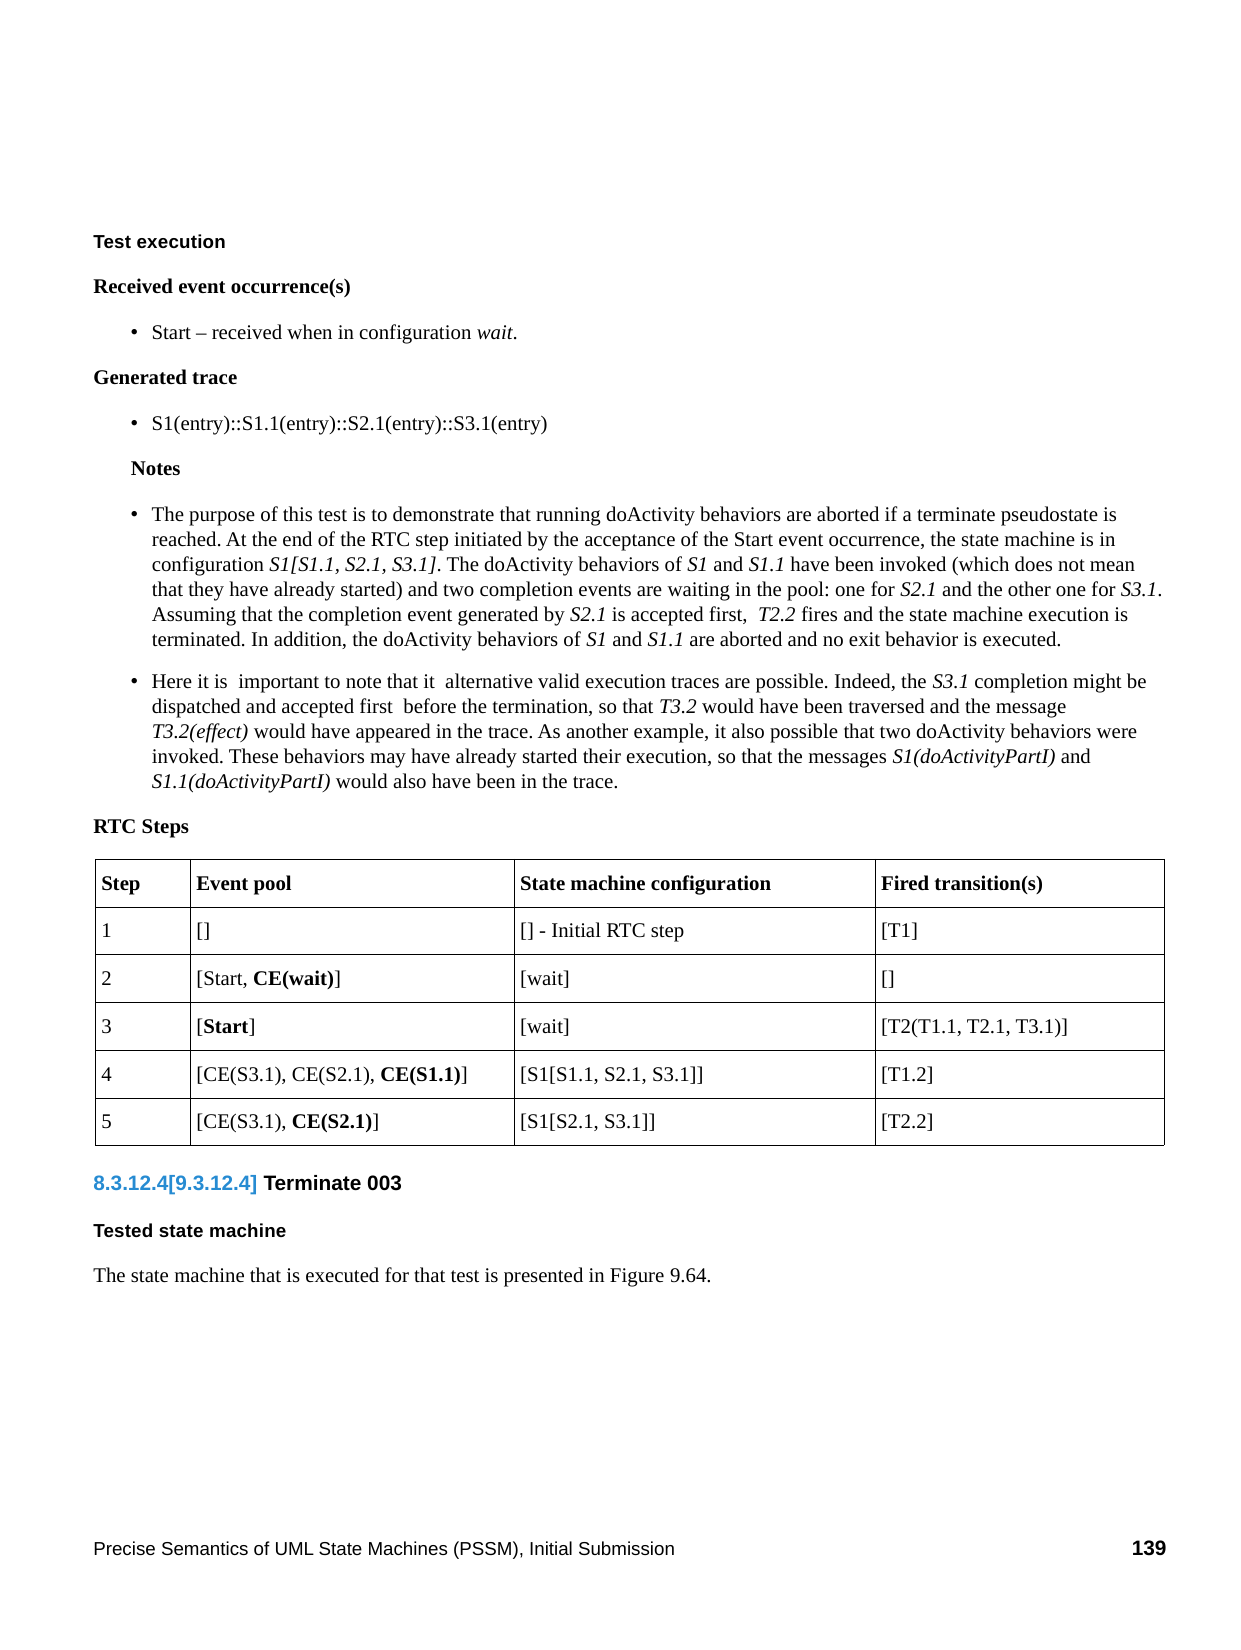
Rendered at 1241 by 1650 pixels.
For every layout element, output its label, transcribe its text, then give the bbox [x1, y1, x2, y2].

text Received event occurrence(s) [93, 274, 1164, 298]
text Generated trace [93, 365, 1164, 389]
list Here it is important to note that it alternative valid execution traces are possible. Indeed, the S3.1 completion might be dispatched and accepted first before the termination, so that T3.2 would have been traversed and the message T3.2(effect) would have appeared in the trace. As another example, it also possible that two doActivity behaviors were invoked. These behaviors may have already started their execution, so that the messages S1(doActivityPartI) and S1.1(doActivityPartI) would also have been in the trace. [131, 668, 1164, 793]
table_cell [] [191, 908, 514, 954]
table_cell [T2.2] [876, 1099, 1164, 1145]
table_cell [] - Initial RTC step [515, 908, 875, 954]
table_cell [] [876, 955, 1164, 1002]
list Start – received when in configuration wait. [131, 319, 1164, 344]
text Notes [131, 456, 1164, 480]
subtitle Terminate 003 [93, 1170, 1164, 1195]
table_cell 1 [96, 908, 190, 954]
table_cell [T1.2] [876, 1051, 1164, 1097]
table_header Fired transition(s) [876, 860, 1164, 907]
text RTC Steps [93, 814, 1164, 838]
table_cell [wait] [515, 955, 875, 1002]
list S1(entry)::S1.1(entry)::S2.1(entry)::S3.1(entry) [131, 410, 1164, 435]
table_header State machine configuration [515, 860, 875, 907]
table_cell [T1] [876, 908, 1164, 954]
subtitle Test execution [93, 231, 1164, 253]
table_cell [Start, CE(wait)] [191, 955, 514, 1002]
table_header Step [96, 860, 190, 907]
table_cell [Start] [191, 1003, 514, 1050]
table_cell 5 [96, 1099, 190, 1145]
table_header Event pool [191, 860, 514, 907]
table_cell [CE(S3.1), CE(S2.1)] [191, 1099, 514, 1145]
table_cell 4 [96, 1051, 190, 1097]
table_cell [wait] [515, 1003, 875, 1050]
table_cell 3 [96, 1003, 190, 1050]
list The purpose of this test is to demonstrate that running doActivity behaviors are aborted if a terminate pseudostate is reached. At the end of the RTC step initiated by the acceptance of the Start event occurrence, the state machine is in configuration S1[S1.1, S2.1, S3.1]. The doActivity behaviors of S1 and S1.1 have been invoked (which does not mean that they have already started) and two completion events are waiting in the pool: one for S2.1 and the other one for S3.1. Assuming that the completion event generated by S2.1 is accepted first, T2.2 fires and the state machine execution is terminated. In addition, the doActivity behaviors of S1 and S1.1 are aborted and no exit behavior is executed. [131, 501, 1164, 651]
subtitle Tested state machine [93, 1220, 1164, 1242]
table_cell [S1[S2.1, S3.1]] [515, 1099, 875, 1145]
table_cell [T2(T1.1, T2.1, T3.1)] [876, 1003, 1164, 1050]
table_cell [CE(S3.1), CE(S2.1), CE(S1.1)] [191, 1051, 514, 1097]
table_cell 2 [96, 955, 190, 1002]
text The state machine that is executed for that test is presented in Figure 9.64. [93, 1263, 1164, 1287]
table_cell [S1[S1.1, S2.1, S3.1]] [515, 1051, 875, 1097]
